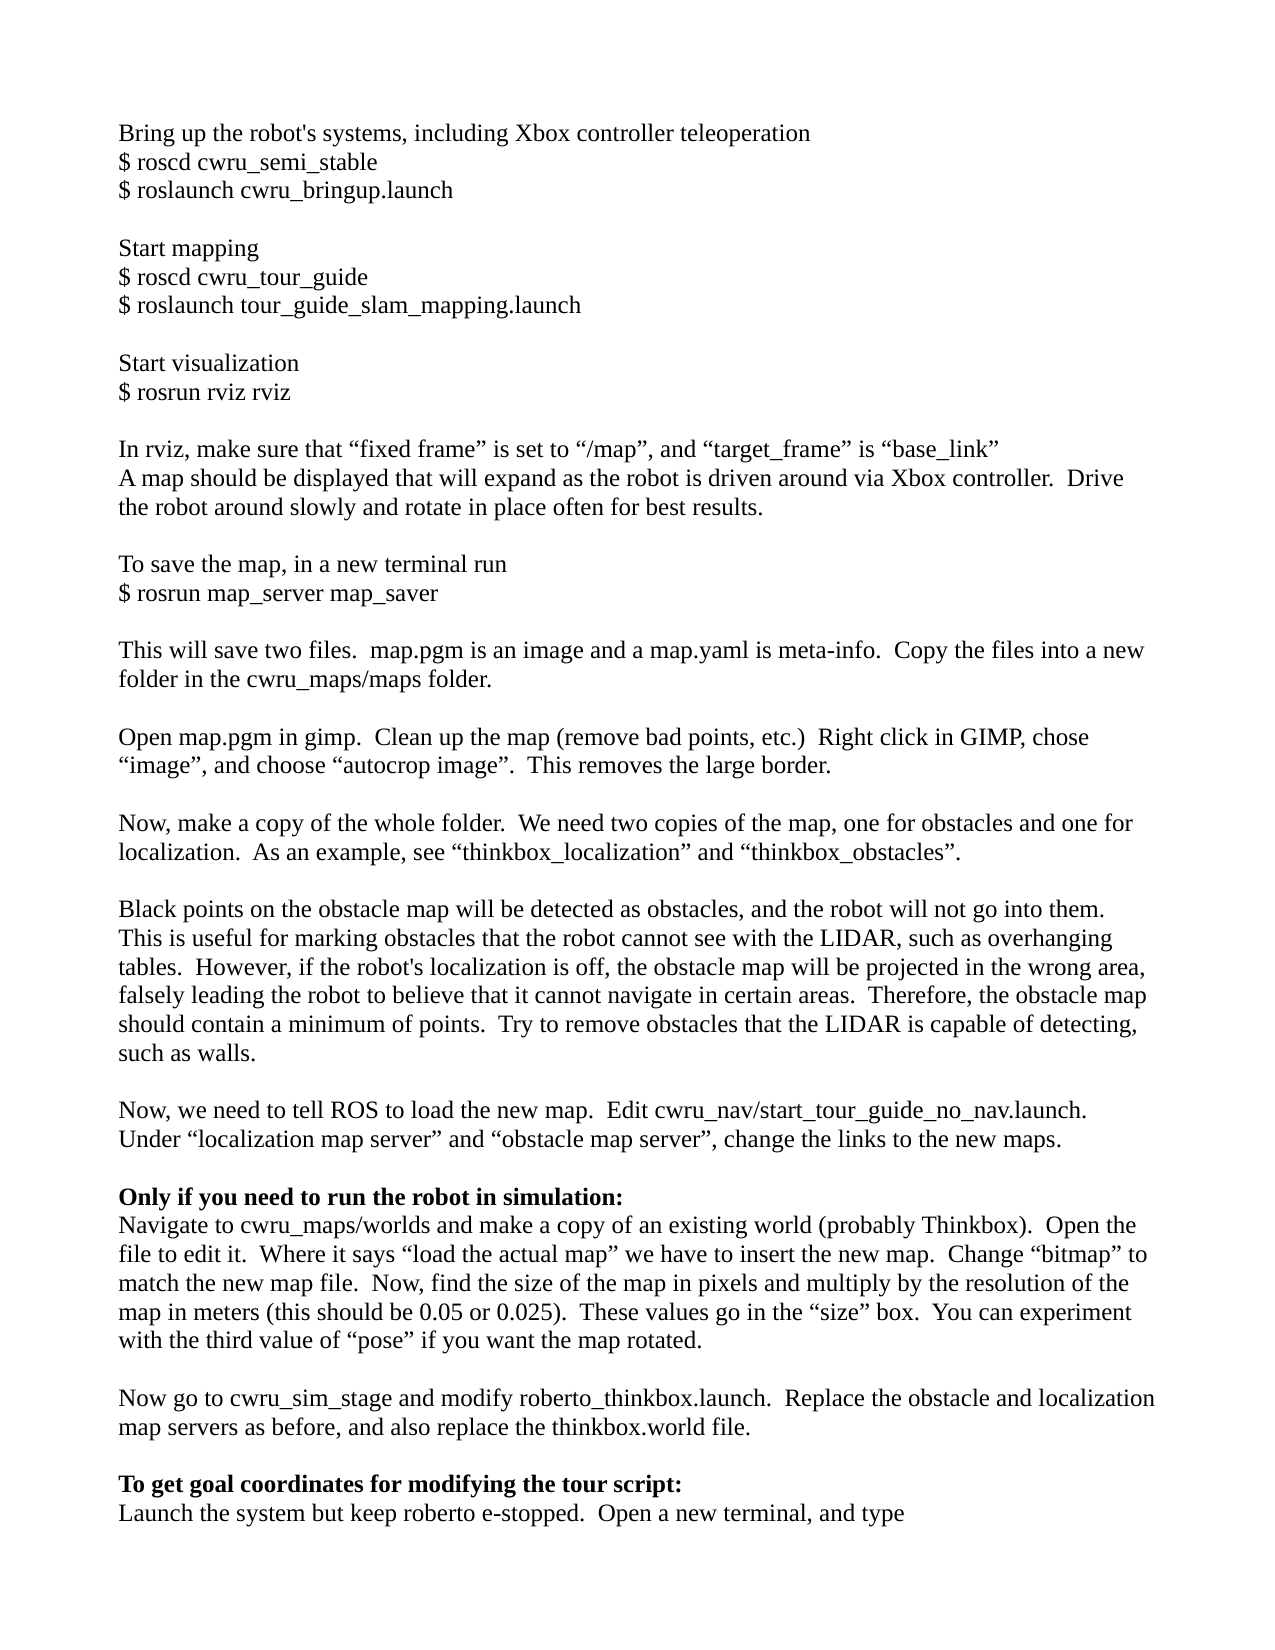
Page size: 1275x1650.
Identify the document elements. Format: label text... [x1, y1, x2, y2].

text $ roscd cwru_semi_stable [118, 147, 1157, 176]
text Start mapping [118, 233, 1157, 262]
text $ roslaunch cwru_bringup.launch [118, 176, 1157, 204]
text $ roscd cwru_tour_guide [118, 262, 1157, 291]
text Launch the system but keep roberto e-stopped. Open a new terminal, and type [118, 1498, 1157, 1527]
text To get goal coordinates for modifying the tour script: [118, 1469, 1157, 1498]
text This will save two files. map.pgm is an image and a map.yaml is meta-info. Copy the files into a new folder in the cwru_maps/maps folder. [118, 636, 1157, 693]
text Now go to cwru_sim_stage and modify roberto_thinkbox.launch. Replace the obstacle and localization map servers as before, and also replace the thinkbox.world file. [118, 1383, 1157, 1441]
text Now, make a copy of the whole folder. We need two copies of the map, one for obstacles and one for localization. As an example, see “thinkbox_localization” and “thinkbox_obstacles”. [118, 808, 1157, 866]
text Open map.pgm in gimp. Clean up the map (remove bad points, etc.) Right click in GIMP, chose “image”, and choose “autocrop image”. This removes the large border. [118, 722, 1157, 779]
text A map should be displayed that will expand as the robot is driven around via Xbox controller. Drive the robot around slowly and rotate in place often for best results. [118, 463, 1157, 521]
text $ rosrun map_server map_saver [118, 578, 1157, 607]
text $ rosrun rviz rviz [118, 377, 1157, 406]
text To save the map, in a new terminal run [118, 549, 1157, 578]
text Navigate to cwru_maps/worlds and make a copy of an existing world (probably Thinkbox). Open the file to edit it. Where it says “load the actual map” we have to insert the new map. Change “bitmap” to match the new map file. Now, find the size of the map in pixels and multiply by the resolution of the map in meters (this should be 0.05 or 0.025). These values go in the “size” box. You can experiment with the third value of “pose” if you want the map rotated. [118, 1211, 1157, 1354]
text Bring up the robot's systems, including Xbox controller teleoperation [118, 118, 1157, 147]
text Only if you need to run the robot in simulation: [118, 1182, 1157, 1211]
text Start visualization [118, 348, 1157, 377]
text $ roslaunch tour_guide_slam_mapping.launch [118, 291, 1157, 319]
text Now, we need to tell ROS to load the new map. Edit cwru_nav/start_tour_guide_no_nav.launch. Under “localization map server” and “obstacle map server”, change the links to the new maps. [118, 1096, 1157, 1153]
text In rviz, make sure that “fixed frame” is set to “/map”, and “target_frame” is “base_link” [118, 434, 1157, 463]
text Black points on the obstacle map will be detected as obstacles, and the robot will not go into them. This is useful for marking obstacles that the robot cannot see with the LIDAR, such as overhanging tables. However, if the robot's localization is off, the obstacle map will be projected in the wrong area, falsely leading the robot to believe that it cannot navigate in certain areas. Therefore, the obstacle map should contain a minimum of points. Try to remove obstacles that the LIDAR is capable of detecting, such as walls. [118, 894, 1157, 1067]
